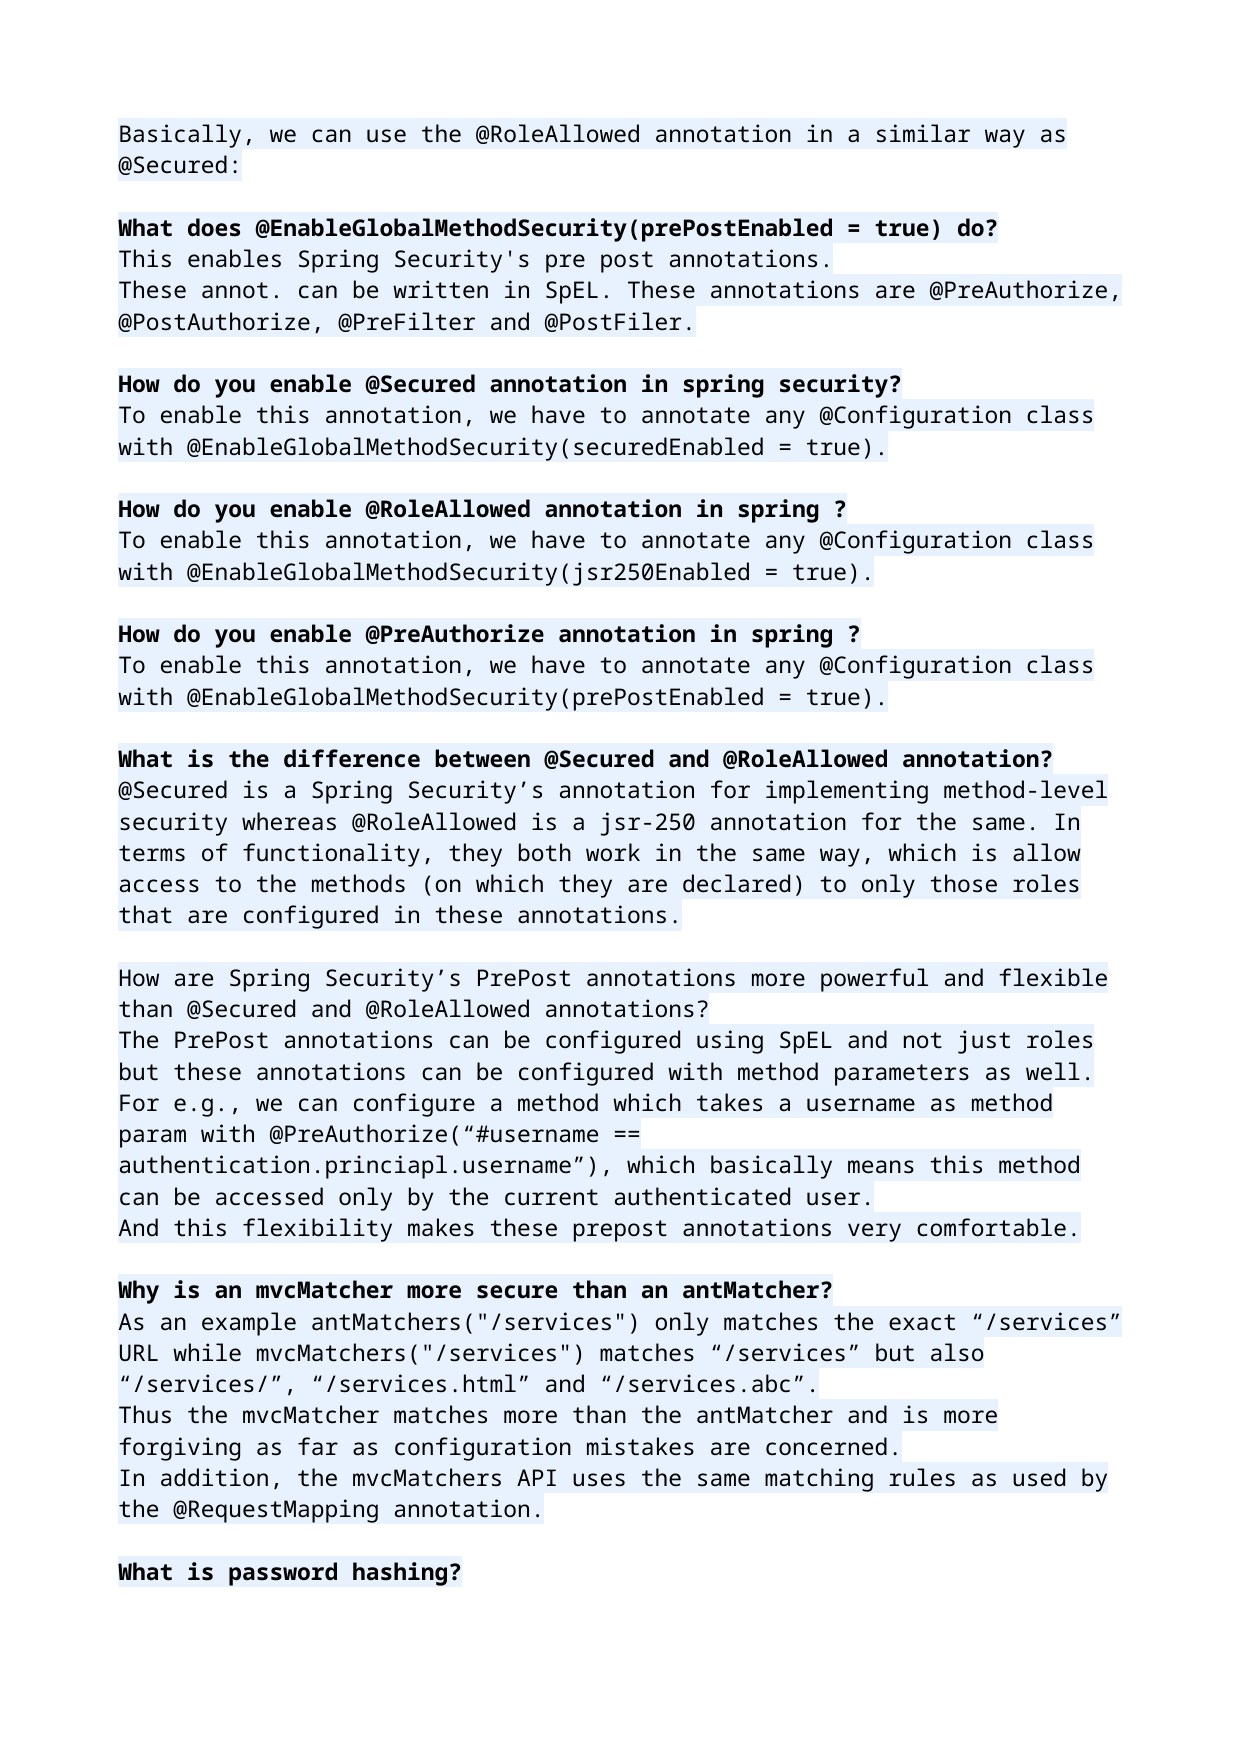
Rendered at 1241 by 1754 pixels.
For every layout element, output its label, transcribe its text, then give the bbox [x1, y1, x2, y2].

text As an example antMatchers("/services") only matches the exact “/services” URL while mvcMatchers("/services") matches “/services” but also “/services/”, “/services.html” and “/services.abc”. [118, 1306, 1122, 1399]
text The PrePost annotations can be configured using SpEL and not just roles but these annotations can be configured with method parameters as well. [118, 1024, 1122, 1087]
text In addition, the mvcMatchers API uses the same matching rules as used by the @RequestMapping annotation. [118, 1462, 1122, 1524]
text How do you enable @RoleAllowed annotation in spring ? [118, 493, 1122, 524]
text This enables Spring Security's pre post annotations. [118, 243, 1122, 274]
text For e.g., we can configure a method which takes a username as method param with @PreAuthorize(“#username == authentication.princiapl.username”), which basically means this method can be accessed only by the current authenticated user. [118, 1087, 1122, 1212]
text Why is an mvcMatcher more secure than an antMatcher? [118, 1274, 1122, 1306]
text Thus the mvcMatcher matches more than the antMatcher and is more forgiving as far as configuration mistakes are concerned. [118, 1399, 1122, 1462]
text What is password hashing? [118, 1556, 1122, 1587]
text What is the difference between @Secured and @RoleAllowed annotation? [118, 743, 1122, 774]
text To enable this annotation, we have to annotate any @Configuration class with @EnableGlobalMethodSecurity(securedEnabled = true). [118, 399, 1122, 462]
text @Secured is a Spring Security’s annotation for implementing method-level security whereas @RoleAllowed is a jsr-250 annotation for the same. In terms of functionality, they both work in the same way, which is allow access to the methods (on which they are declared) to only those roles that are configured in these annotations. [118, 774, 1122, 931]
text These annot. can be written in SpEL. These annotations are @PreAuthorize, @PostAuthorize, @PreFilter and @PostFiler. [118, 274, 1122, 337]
text How do you enable @Secured annotation in spring security? [118, 368, 1122, 399]
text To enable this annotation, we have to annotate any @Configuration class with @EnableGlobalMethodSecurity(prePostEnabled = true). [118, 649, 1122, 712]
text How are Spring Security’s PrePost annotations more powerful and flexible than @Secured and @RoleAllowed annotations? [118, 962, 1122, 1024]
text And this flexibility makes these prepost annotations very comfortable. [118, 1212, 1122, 1243]
text How do you enable @PreAuthorize annotation in spring ? [118, 618, 1122, 649]
text Basically, we can use the @RoleAllowed annotation in a similar way as @Secured: [118, 118, 1122, 181]
text To enable this annotation, we have to annotate any @Configuration class with @EnableGlobalMethodSecurity(jsr250Enabled = true). [118, 524, 1122, 587]
text What does @EnableGlobalMethodSecurity(prePostEnabled = true) do? [118, 212, 1122, 243]
